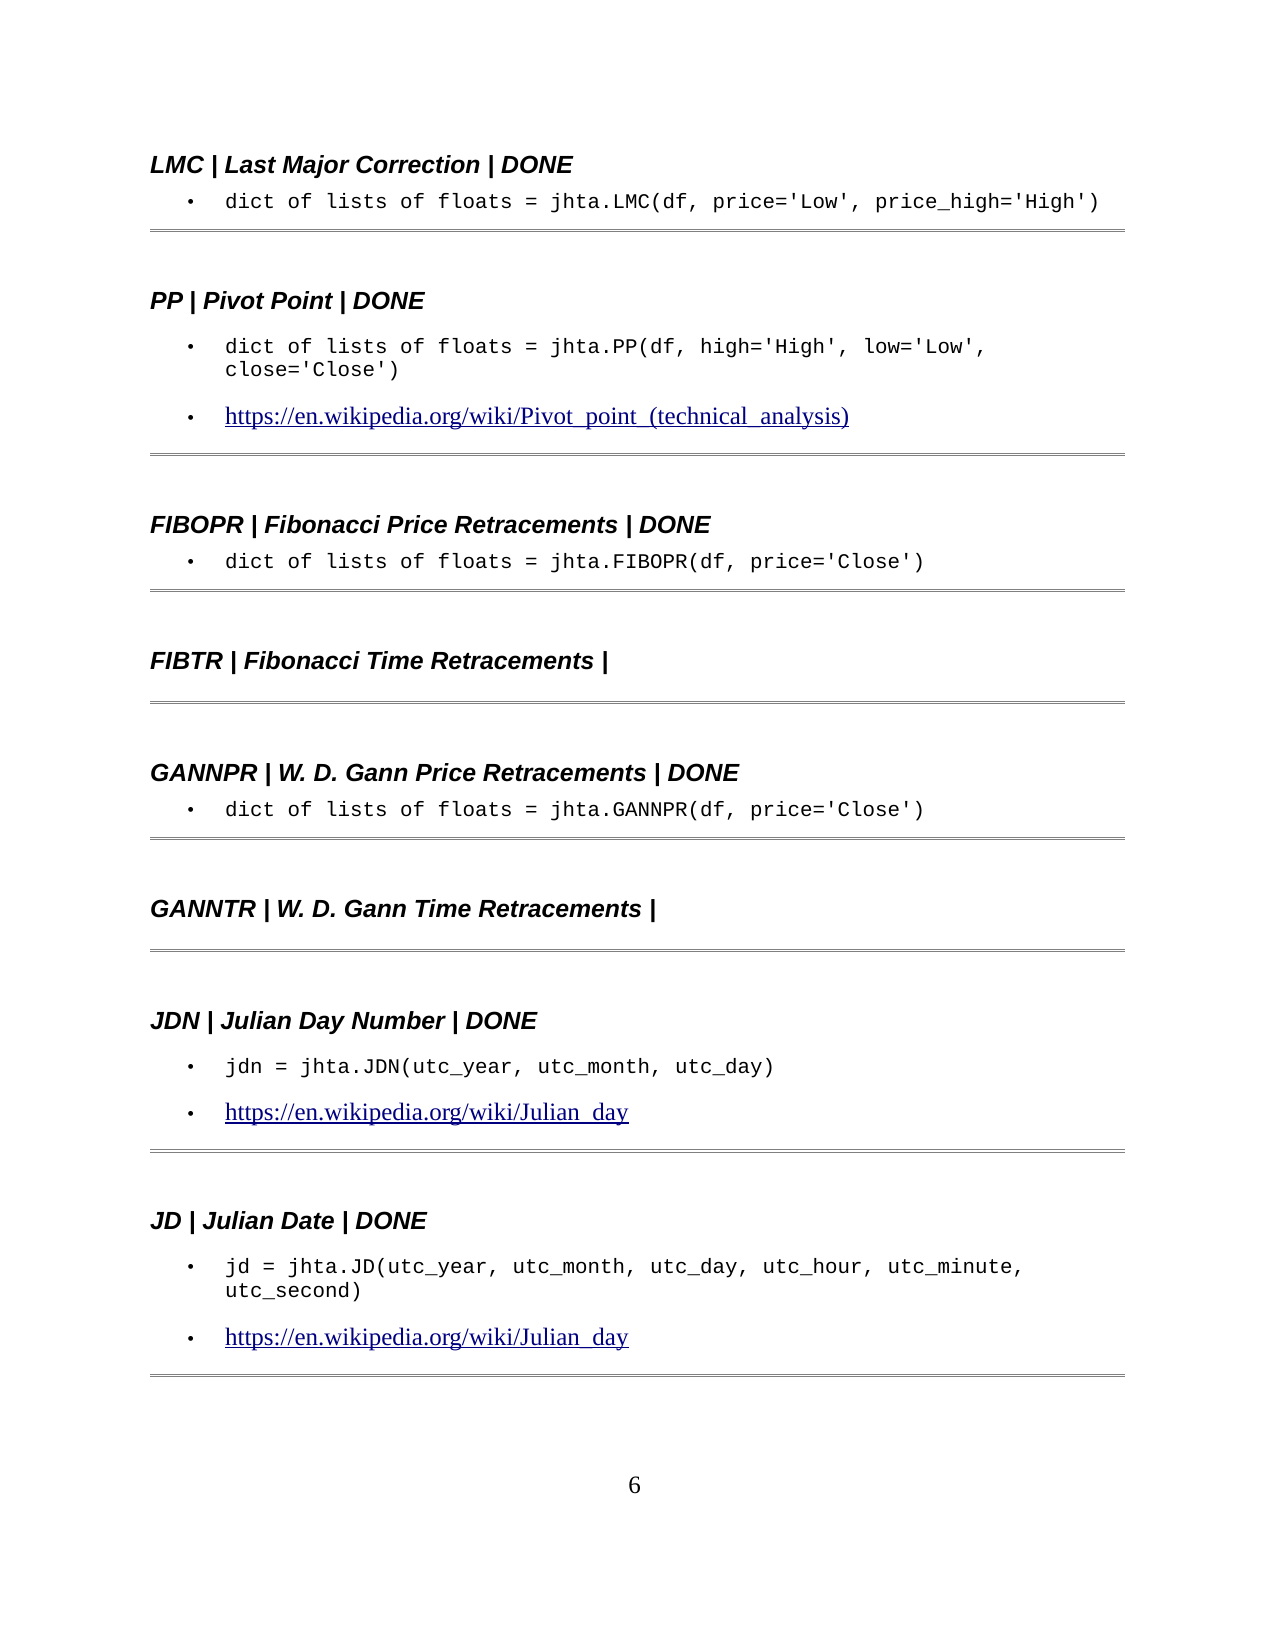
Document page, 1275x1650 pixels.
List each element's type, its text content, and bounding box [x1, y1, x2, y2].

list dict of lists of floats = jhta.PP(df, high='High', low='Low', close='Close') [187, 336, 1125, 383]
subtitle LMC | Last Major Correction | DONE [150, 150, 1125, 178]
list dict of lists of floats = jhta.GANNPR(df, price='Close') [187, 799, 1125, 823]
list dict of lists of floats = jhta.FIBOPR(df, price='Close') [187, 551, 1125, 574]
subtitle JD | Julian Date | DONE [150, 1206, 1125, 1235]
subtitle FIBOPR | Fibonacci Price Retracements | DONE [150, 510, 1125, 538]
list jd = jhta.JD(utc_year, utc_month, utc_day, utc_hour, utc_minute, utc_second) [187, 1256, 1125, 1304]
subtitle GANNPR | W. D. Gann Price Retracements | DONE [150, 758, 1125, 786]
list https://en.wikipedia.org/wiki/Julian_day [187, 1322, 1125, 1350]
subtitle GANNTR | W. D. Gann Time Retracements | [150, 894, 1125, 922]
subtitle PP | Pivot Point | DONE [150, 286, 1125, 314]
subtitle FIBTR | Fibonacci Time Retracements | [150, 646, 1125, 674]
list https://en.wikipedia.org/wiki/Pivot_point_(technical_analysis) [187, 401, 1125, 430]
list jdn = jhta.JDN(utc_year, utc_month, utc_day) [187, 1056, 1125, 1079]
list dict of lists of floats = jhta.LMC(df, price='Low', price_high='High') [187, 191, 1125, 215]
subtitle JDN | Julian Day Number | DONE [150, 1006, 1125, 1034]
list https://en.wikipedia.org/wiki/Julian_day [187, 1097, 1125, 1126]
